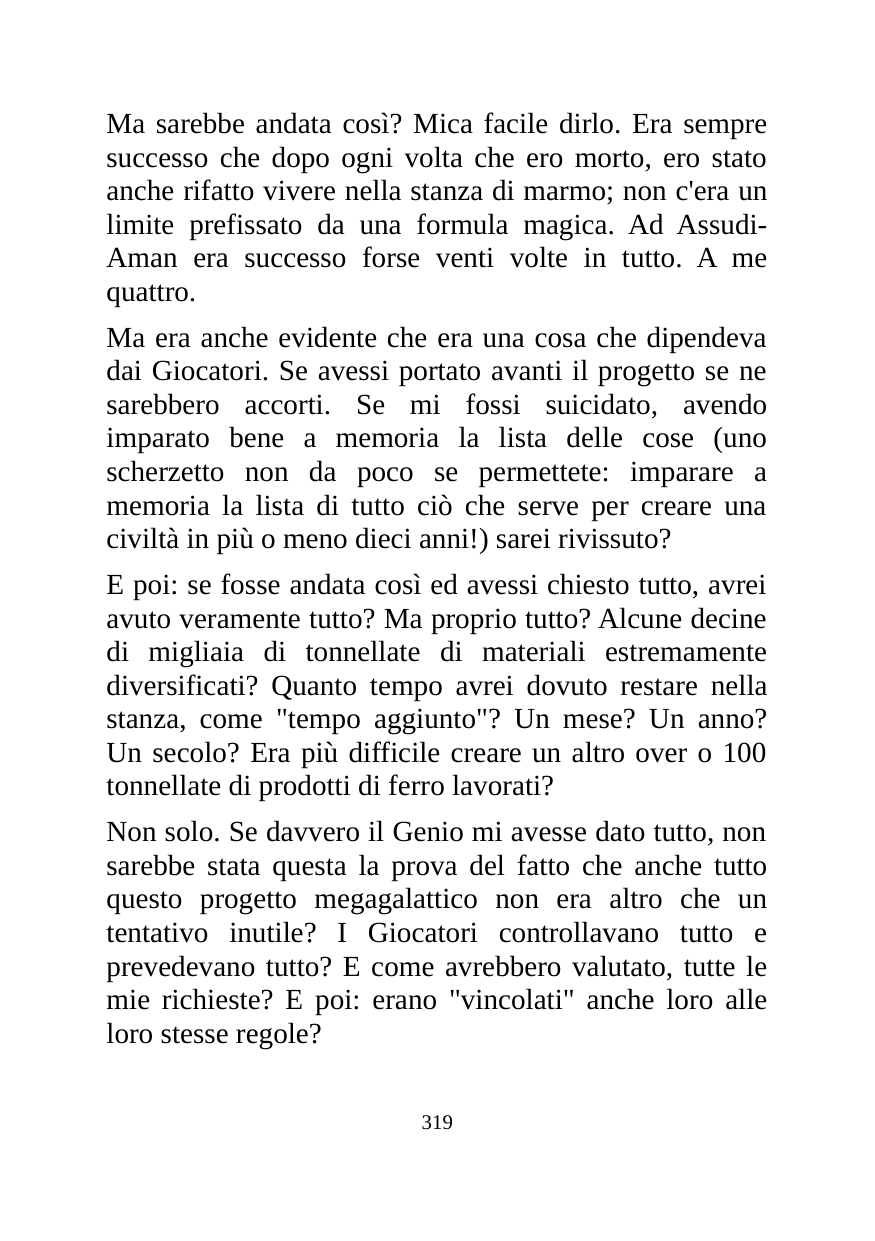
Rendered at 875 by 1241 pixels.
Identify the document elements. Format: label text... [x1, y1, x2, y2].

text Ma era anche evidente che era una cosa che dipendeva dai Giocatori. Se avessi portato avanti il progetto se ne sarebbero accorti. Se mi fossi suicidato, avendo imparato bene a memoria la lista delle cose (uno scherzetto non da poco se permettete: imparare a memoria la lista di tutto ciò che serve per creare una civiltà in più o meno dieci anni!) sarei rivissuto? [106, 320, 768, 555]
text Ma sarebbe andata così? Mica facile dirlo. Era sempre successo che dopo ogni volta che ero morto, ero stato anche rifatto vivere nella stanza di marmo; non c'era un limite prefissato da una formula magica. Ad Assudi-Aman era successo forse venti volte in tutto. A me quattro. [106, 106, 768, 307]
text E poi: se fosse andata così ed avessi chiesto tutto, avrei avuto veramente tutto? Ma proprio tutto? Alcune decine di migliaia di tonnellate di materiali estremamente diversificati? Quanto tempo avrei dovuto restare nella stanza, come "tempo aggiunto"? Un mese? Un anno? Un secolo? Era più difficile creare un altro over o 100 tonnellate di prodotti di ferro lavorati? [106, 567, 768, 802]
text Non solo. Se davvero il Genio mi avesse dato tutto, non sarebbe stata questa la prova del fatto che anche tutto questo progetto megagalattico non era altro che un tentativo inutile? I Giocatori controllavano tutto e prevedevano tutto? E come avrebbero valutato, tutte le mie richieste? E poi: erano "vincolati" anche loro alle loro stesse regole? [106, 814, 768, 1049]
